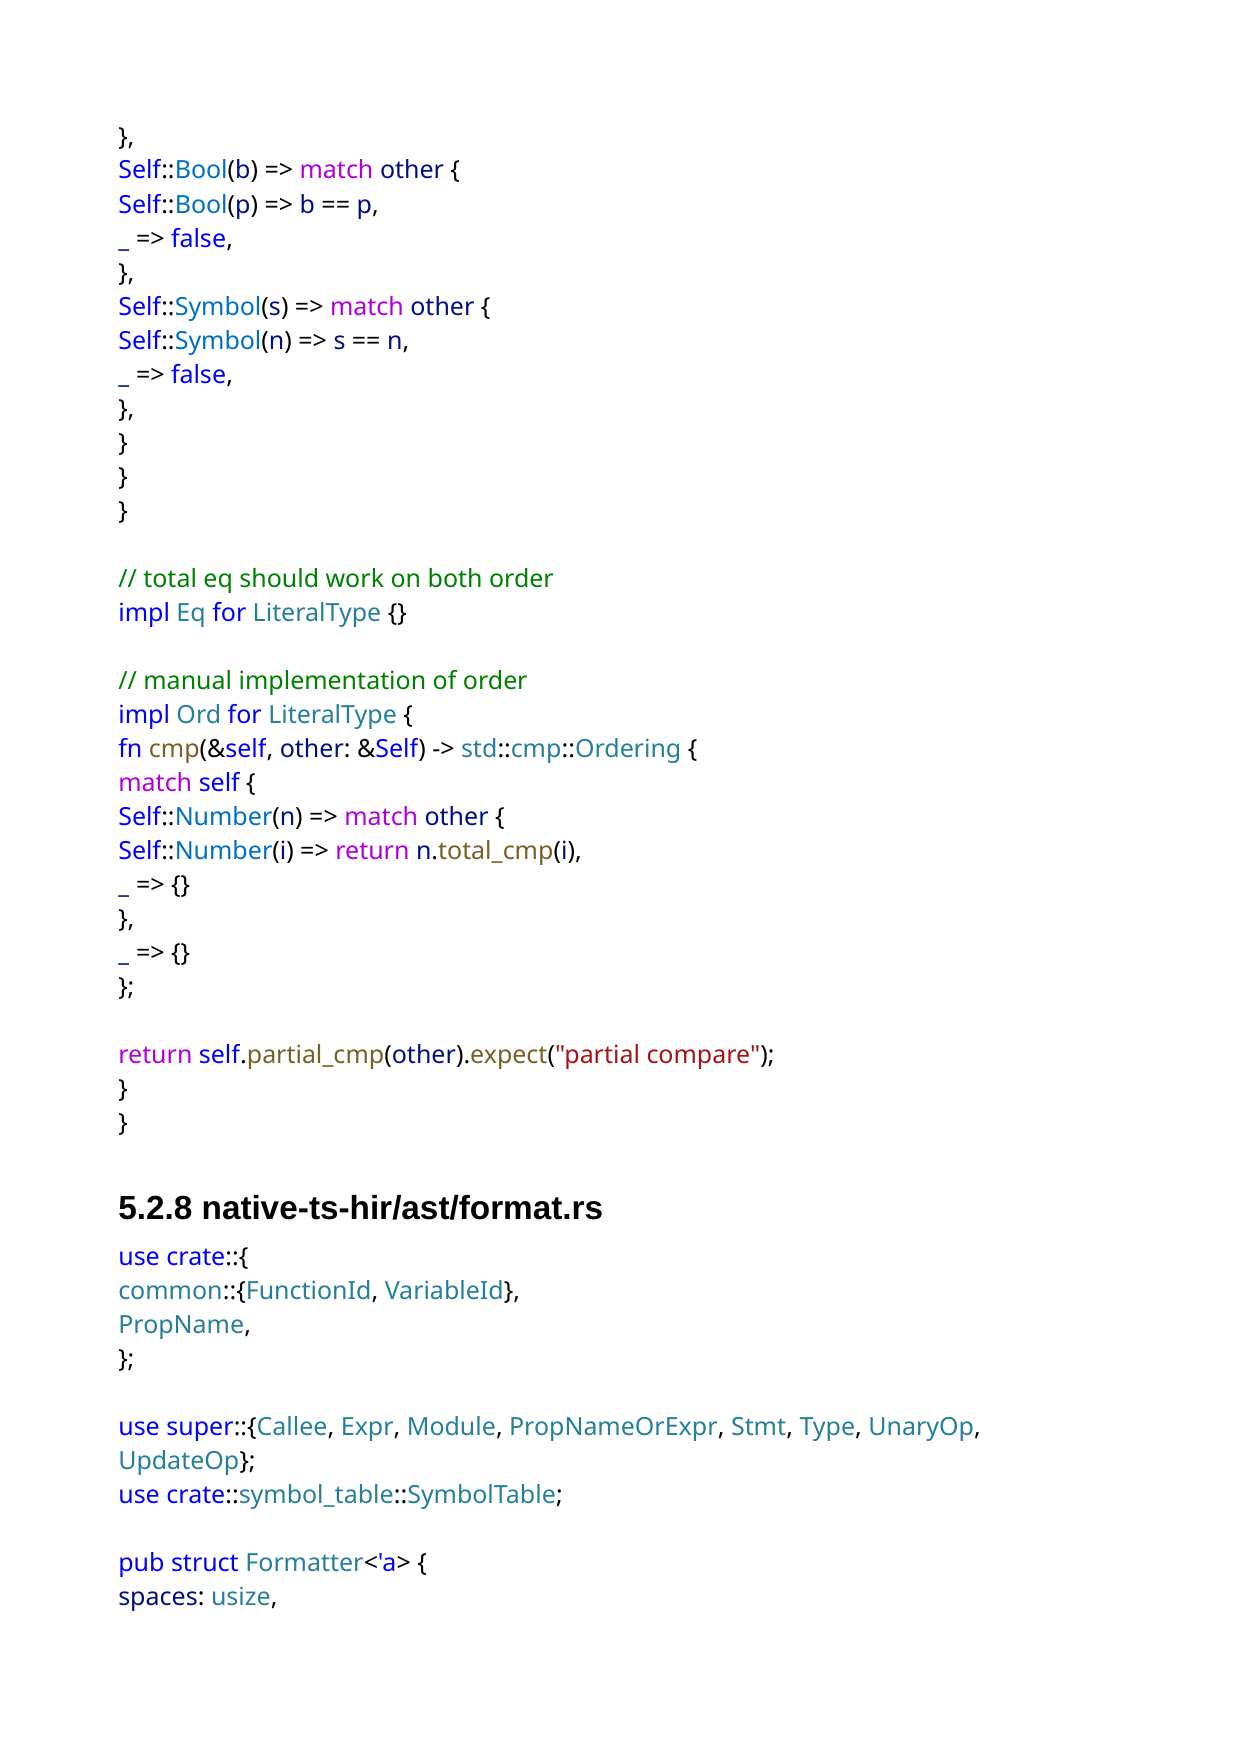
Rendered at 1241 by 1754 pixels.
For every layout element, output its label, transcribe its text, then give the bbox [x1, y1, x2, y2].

text pub struct Formatter<'a> { [118, 1544, 1122, 1579]
text fn cmp(&self, other: &Self) -> std::cmp::Ordering { [118, 731, 1122, 765]
text Self::Symbol(s) => match other { [118, 288, 1122, 322]
text }, [118, 391, 1122, 425]
text }, [118, 118, 1122, 152]
text }; [118, 969, 1122, 1003]
text }, [118, 254, 1122, 288]
text return self.partial_cmp(other).expect("partial compare"); [118, 1037, 1122, 1071]
text impl Ord for LiteralType { [118, 697, 1122, 731]
text _ => {} [118, 935, 1122, 969]
text } [118, 425, 1122, 459]
text use super::{Callee, Expr, Module, PropNameOrExpr, Stmt, Type, UnaryOp, UpdateOp}; [118, 1409, 1122, 1477]
text use crate::symbol_table::SymbolTable; [118, 1477, 1122, 1511]
text } [118, 459, 1122, 493]
text Self::Bool(b) => match other { [118, 152, 1122, 186]
text spaces: usize, [118, 1579, 1122, 1613]
text Self::Symbol(n) => s == n, [118, 322, 1122, 357]
text _ => {} [118, 867, 1122, 901]
text common::{FunctionId, VariableId}, [118, 1273, 1122, 1307]
text use crate::{ [118, 1239, 1122, 1273]
text } [118, 493, 1122, 527]
text match self { [118, 765, 1122, 799]
subtitle 5.2.8 native-ts-hir/ast/format.rs [118, 1188, 1122, 1226]
text _ => false, [118, 357, 1122, 391]
text Self::Bool(p) => b == p, [118, 186, 1122, 220]
text _ => false, [118, 220, 1122, 254]
text // manual implementation of order [118, 662, 1122, 697]
text Self::Number(i) => return n.total_cmp(i), [118, 833, 1122, 867]
text }, [118, 901, 1122, 935]
text impl Eq for LiteralType {} [118, 595, 1122, 629]
text Self::Number(n) => match other { [118, 799, 1122, 833]
text // total eq should work on both order [118, 561, 1122, 595]
text PropName, [118, 1307, 1122, 1341]
text } [118, 1105, 1122, 1139]
text } [118, 1071, 1122, 1105]
text }; [118, 1341, 1122, 1375]
